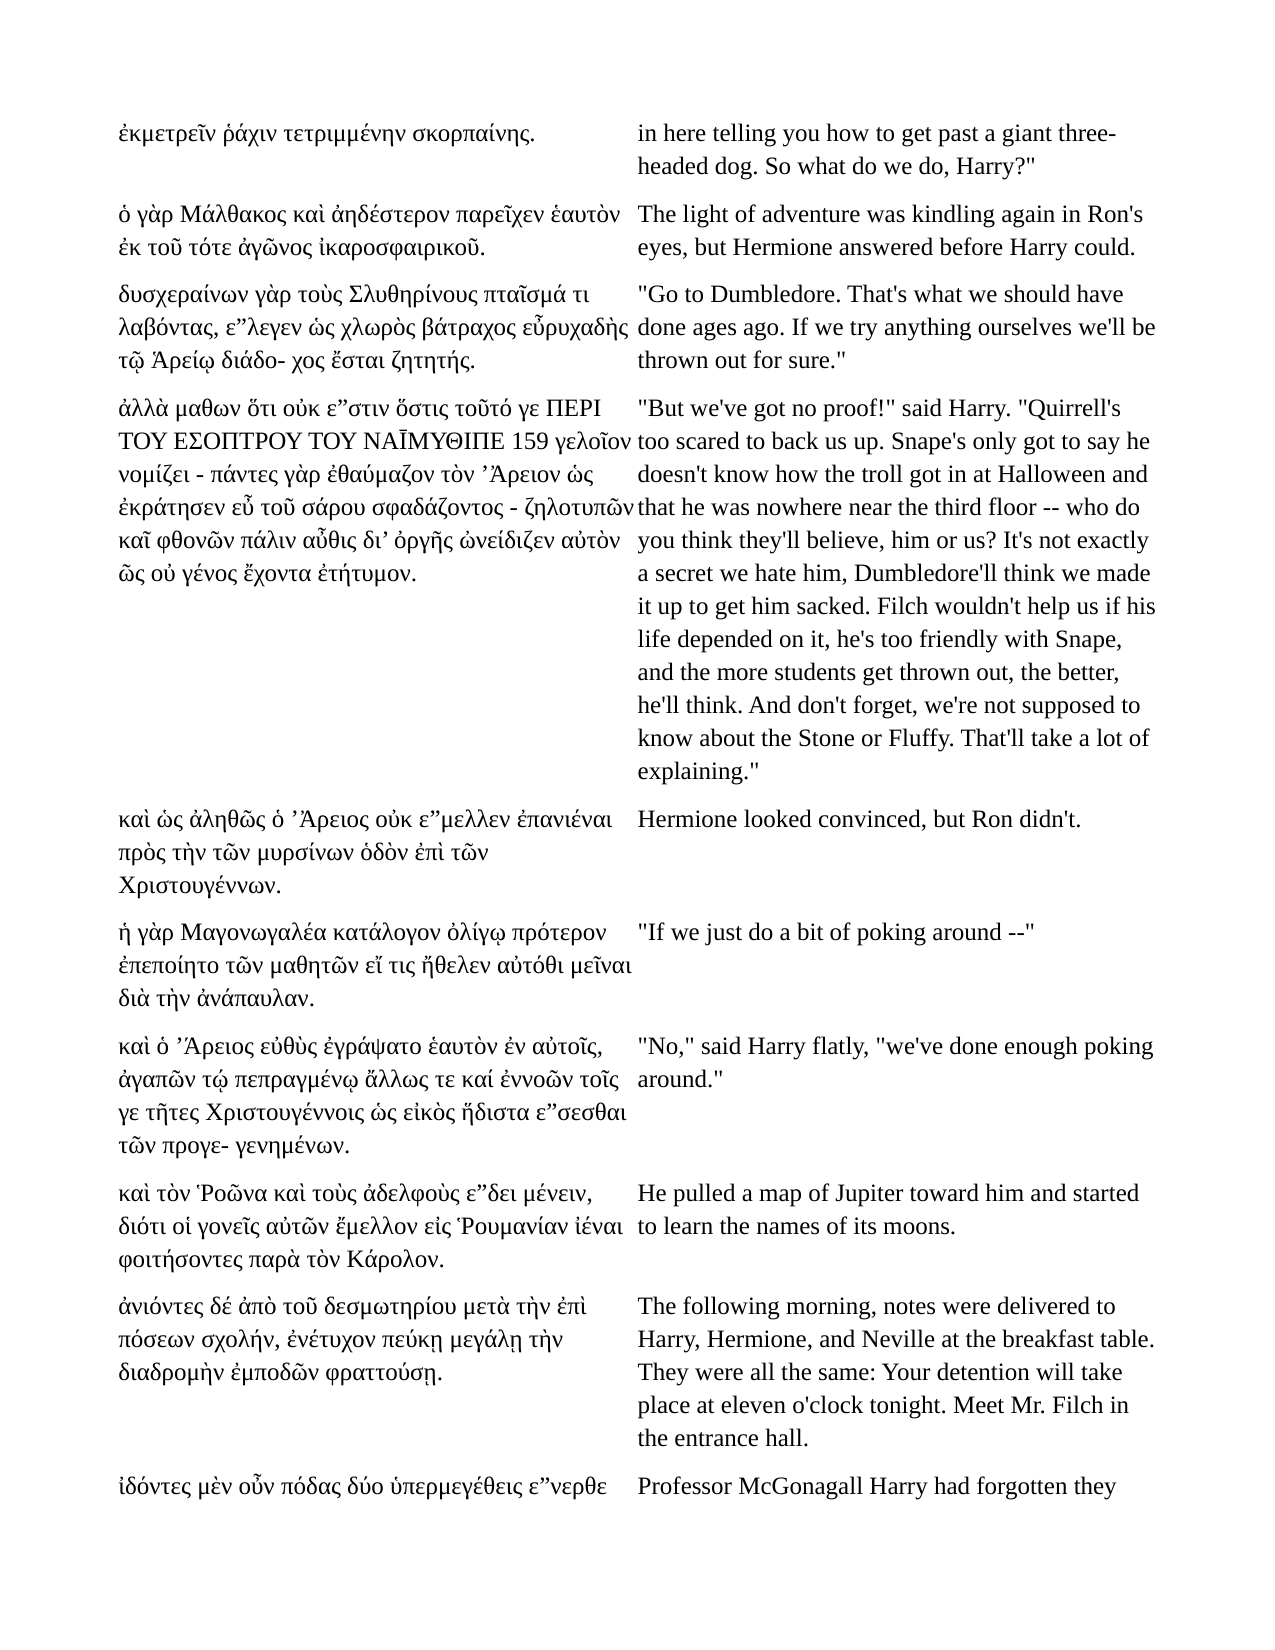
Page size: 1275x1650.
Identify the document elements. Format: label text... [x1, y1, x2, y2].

table_cell "But we've got no proof!" said Harry. "Quirrell's too scared to back us up. Snape's only got to say he doesn't know how the troll got in at Halloween and that he was nowhere near the third floor -- who do you think they'll believe, him or us? It's not exactly a secret we hate him, Dumbledore'll think we made it up to get him sacked. Filch wouldn't help us if his life depended on it, he's too friendly with Snape, and the more students get thrown out, the better, he'll think. And don't forget, we're not supposed to know about the Stone or Fluffy. That'll take a lot of explaining." [638, 393, 1157, 804]
table_cell δυσχεραίνων γὰρ τοὺς Σλυθηρίνους πταῖσμά τι λαβόντας, ε”λεγεν ὡς χλωρὸς βάτραχος εὖρυχαδὴς τῷ Ἁρείῳ διάδο- χος ἔσται ζητητής. [118, 279, 637, 393]
table_cell ὁ γὰρ Μάλθακος καὶ ἀηδέστερον παρεῖχεν ἑαυτὸν ἐκ τοῦ τότε ἀγῶνος ἰκαροσφαιρικοῦ. [118, 199, 637, 279]
table_cell "Go to Dumbledore. That's what we should have done ages ago. If we try anything ourselves we'll be thrown out for sure." [638, 279, 1157, 393]
table_cell The light of adventure was kindling again in Ron's eyes, but Hermione answered before Harry could. [638, 199, 1157, 279]
table_cell Professor McGonagall Harry had forgotten they [638, 1471, 1157, 1500]
table_cell καὶ ὁ ’Άρειος εὐθὺς ἐγράψατο ἑαυτὸν ἐν αὐτοῖς, ἀγαπῶν τῴ πεπραγμένῳ ἄλλως τε καί ἐννοῶν τοῖς γε τῆτες Χριστουγέννοις ὡς εἰκὸς ἥδιστα ε”σεσθαι τῶν προγε- γενημένων. [118, 1031, 637, 1178]
table_cell in here telling you how to get past a giant three-headed dog. So what do we do, Harry?" [638, 118, 1157, 199]
table_cell Hermione looked convinced, but Ron didn't. [638, 804, 1157, 917]
table_cell ἐκμετρεῖν ῥάχιν τετριμμένην σκορπαίνης. [118, 118, 637, 199]
table_cell ἀλλὰ μαθων ὅτι οὐκ ε”στιν ὅστις τοῦτό γε ΠΕΡΙ ΤΟΥ ΕΣΟΠΤΡΟΥ ΤΟΥ ΝΑῙΜΥΘΙΠΕ 159 γελοῖον νομίζει - πάντες γὰρ ἐθαύμαζον τὸν ’Ἀρειον ὡς ἐκράτησεν εὖ τοῦ σάρου σφαδάζοντος - ζηλοτυπῶν καῖ φθονῶν πάλιν αὖθις δι’ ὀργῆς ὠνείδιζεν αὐτὸν ῶς οὐ γένος ἔχοντα ἐτήτυμον. [118, 393, 637, 804]
table_cell ἡ γὰρ Μαγονωγαλέα κατάλογον ὀλίγῳ πρότερον ἐπεποίητο τῶν μαθητῶν εἴ τις ἤθελεν αὐτόθι μεῖναι διὰ τὴν ἀνάπαυλαν. [118, 918, 637, 1031]
table_cell He pulled a map of Jupiter toward him and started to learn the names of its moons. [638, 1178, 1157, 1291]
table_cell "No," said Harry flatly, "we've done enough poking around." [638, 1031, 1157, 1178]
table_cell "If we just do a bit of poking around --" [638, 918, 1157, 1031]
table_cell The following morning, notes were delivered to Harry, Hermione, and Neville at the breakfast table. They were all the same: Your detention will take place at eleven o'clock tonight. Meet Mr. Filch in the entrance hall. [638, 1291, 1157, 1471]
table_cell καὶ τὸν Ῥοῶνα καὶ τοὺς ἀδελφοὺς ε”δει μένειν, διότι οἱ γονεῖς αὐτῶν ἔμελλον εἰς Ῥουμανίαν ἰέναι φοιτήσοντες παρὰ τὸν Κάρολον. [118, 1178, 637, 1291]
table_cell καὶ ὡς ἀληθῶς ὁ ’Ἀρειος οὐκ ε”μελλεν ἐπανιέναι πρὸς τὴν τῶν μυρσίνων ὁδὸν ἐπὶ τῶν Χριστουγέννων. [118, 804, 637, 917]
table_cell ἀνιόντες δέ ἀπὸ τοῦ δεσμωτηρίου μετὰ τὴν ἐπὶ πόσεων σχολήν, ἐνέτυχον πεύκῃ μεγάλῃ τὴν διαδρομὴν ἐμποδῶν φραττούσῃ. [118, 1291, 637, 1471]
table_cell ἰδόντες μὲν οὖν πόδας δύο ὑπερμεγέθεις ε”νερθε [118, 1471, 637, 1500]
